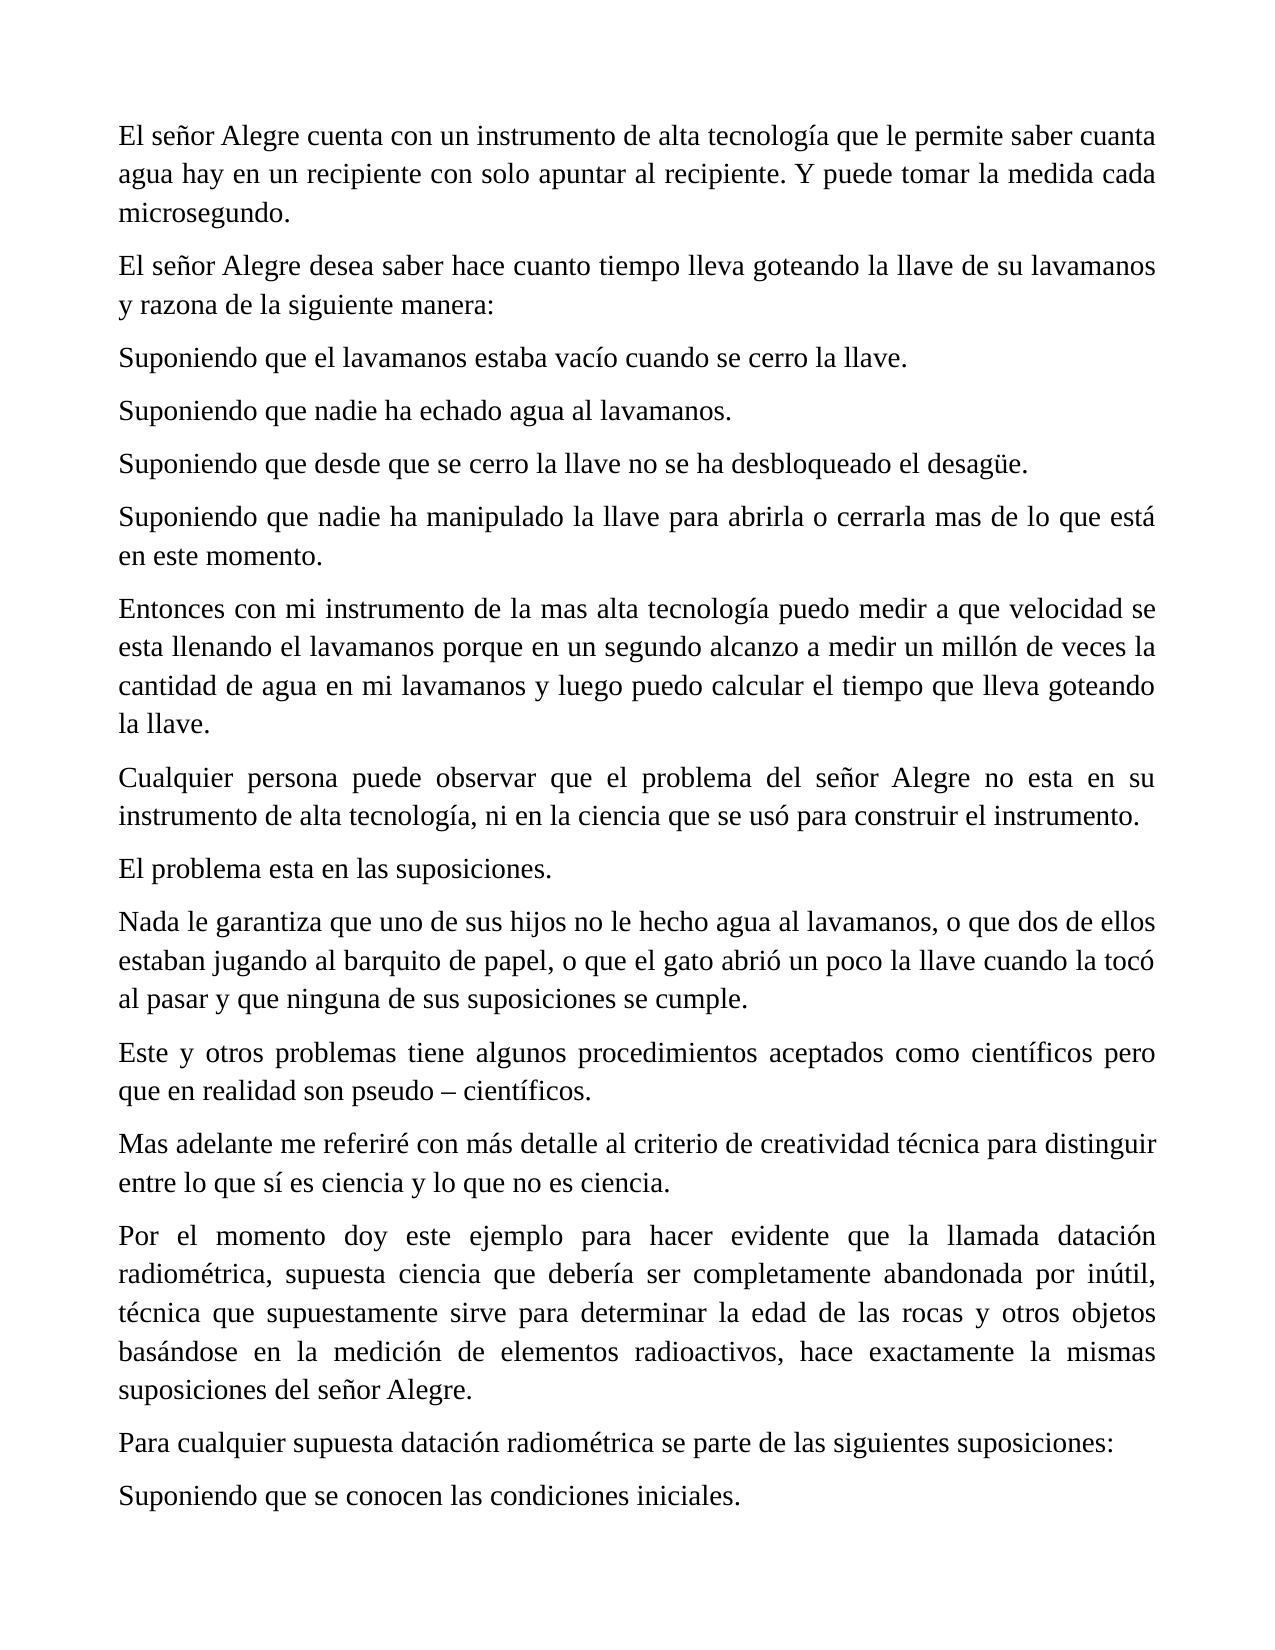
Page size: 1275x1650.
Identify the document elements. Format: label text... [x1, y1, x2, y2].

text Suponiendo que desde que se cerro la llave no se ha desbloqueado el desagüe. [118, 446, 1157, 480]
text Suponiendo que nadie ha manipulado la llave para abrirla o cerrarla mas de lo que está en este momento. [118, 499, 1157, 571]
text El problema esta en las suposiciones. [118, 851, 1157, 885]
text Suponiendo que se conocen las condiciones iniciales. [118, 1478, 1157, 1512]
text Por el momento doy este ejemplo para hacer evidente que la llamada datación radiométrica, supuesta ciencia que debería ser completamente abandonada por inútil, técnica que supuestamente sirve para determinar la edad de las rocas y otros objetos basándose en la medición de elementos radioactivos, hace exactamente la mismas suposiciones del señor Alegre. [118, 1218, 1157, 1406]
text Entonces con mi instrumento de la mas alta tecnología puedo medir a que velocidad se esta llenando el lavamanos porque en un segundo alcanzo a medir un millón de veces la cantidad de agua en mi lavamanos y luego puedo calcular el tiempo que lleva goteando la llave. [118, 591, 1157, 740]
text Este y otros problemas tiene algunos procedimientos aceptados como científicos pero que en realidad son pseudo – científicos. [118, 1035, 1157, 1107]
text Cualquier persona puede observar que el problema del señor Alegre no esta en su instrumento de alta tecnología, ni en la ciencia que se usó para construir el instrumento. [118, 760, 1157, 832]
text El señor Alegre desea saber hace cuanto tiempo lleva goteando la llave de su lavamanos y razona de la siguiente manera: [118, 248, 1157, 320]
text Suponiendo que el lavamanos estaba vacío cuando se cerro la llave. [118, 340, 1157, 373]
text Nada le garantiza que uno de sus hijos no le hecho agua al lavamanos, o que dos de ellos estaban jugando al barquito de papel, o que el gato abrió un poco la llave cuando la tocó al pasar y que ninguna de sus suposiciones se cumple. [118, 904, 1157, 1015]
text Mas adelante me referiré con más detalle al criterio de creatividad técnica para distinguir entre lo que sí es ciencia y lo que no es ciencia. [118, 1126, 1157, 1198]
text Para cualquier supuesta datación radiométrica se parte de las siguientes suposiciones: [118, 1425, 1157, 1459]
text El señor Alegre cuenta con un instrumento de alta tecnología que le permite saber cuanta agua hay en un recipiente con solo apuntar al recipiente. Y puede tomar la medida cada microsegundo. [118, 118, 1157, 229]
text Suponiendo que nadie ha echado agua al lavamanos. [118, 393, 1157, 427]
